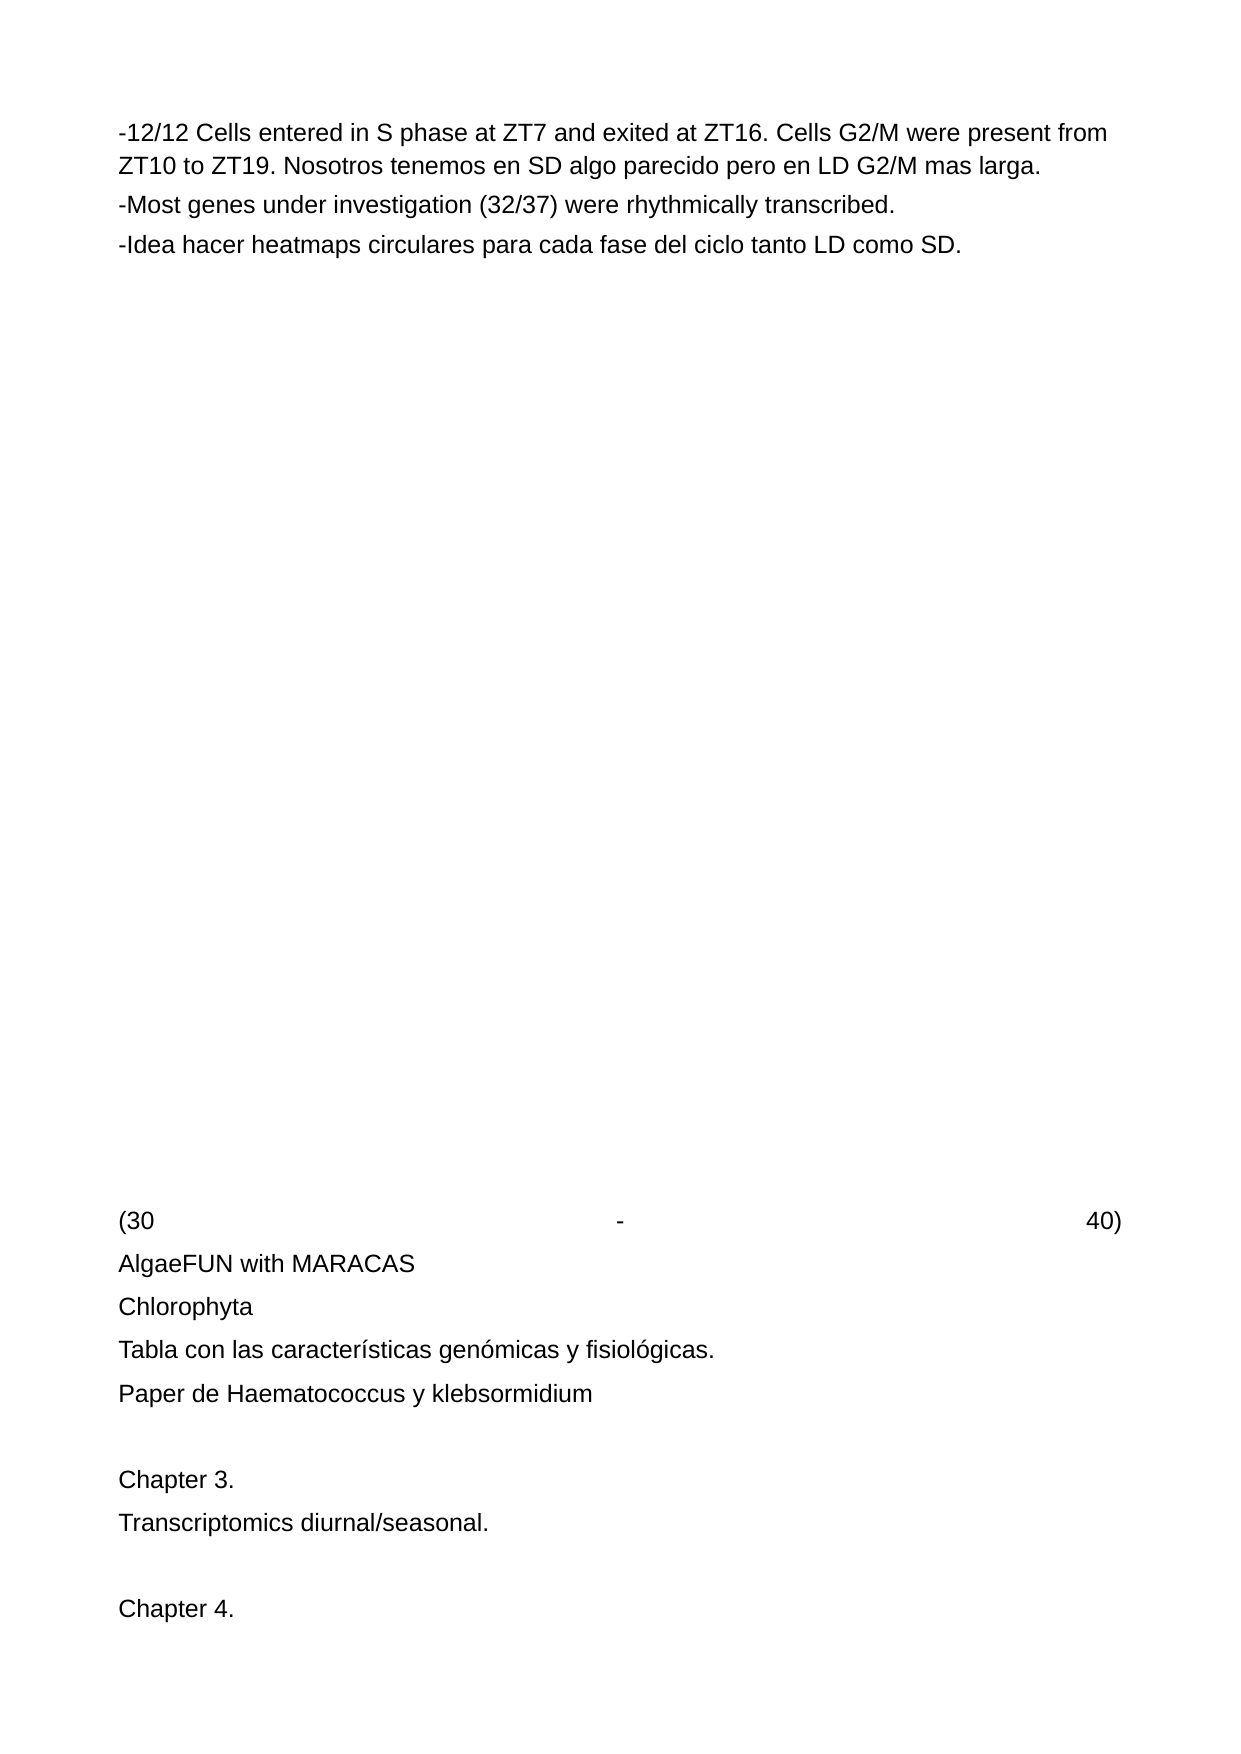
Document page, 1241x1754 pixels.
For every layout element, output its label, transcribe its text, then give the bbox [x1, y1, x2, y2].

text (30 - 40) AlgaeFUN with MARACAS [118, 1206, 1122, 1278]
text Paper de Haematococcus y klebsormidium [118, 1379, 1122, 1407]
text Chlorophyta [118, 1292, 1122, 1321]
text Transcriptomics diurnal/seasonal. [118, 1508, 1122, 1537]
text Tabla con las características genómicas y fisiológicas. [118, 1336, 1122, 1364]
text Chapter 3. [118, 1465, 1122, 1494]
text -12/12 Cells entered in S phase at ZT7 and exited at ZT16. Cells G2/M were present from ZT10 to ZT19. Nosotros tenemos en SD algo parecido pero en LD G2/M mas larga. [118, 118, 1122, 180]
text -Idea hacer heatmaps circulares para cada fase del ciclo tanto LD como SD. [118, 230, 1122, 258]
text -Most genes under investigation (32/37) were rhythmically transcribed. [118, 190, 1122, 219]
text Chapter 4. [118, 1594, 1122, 1623]
